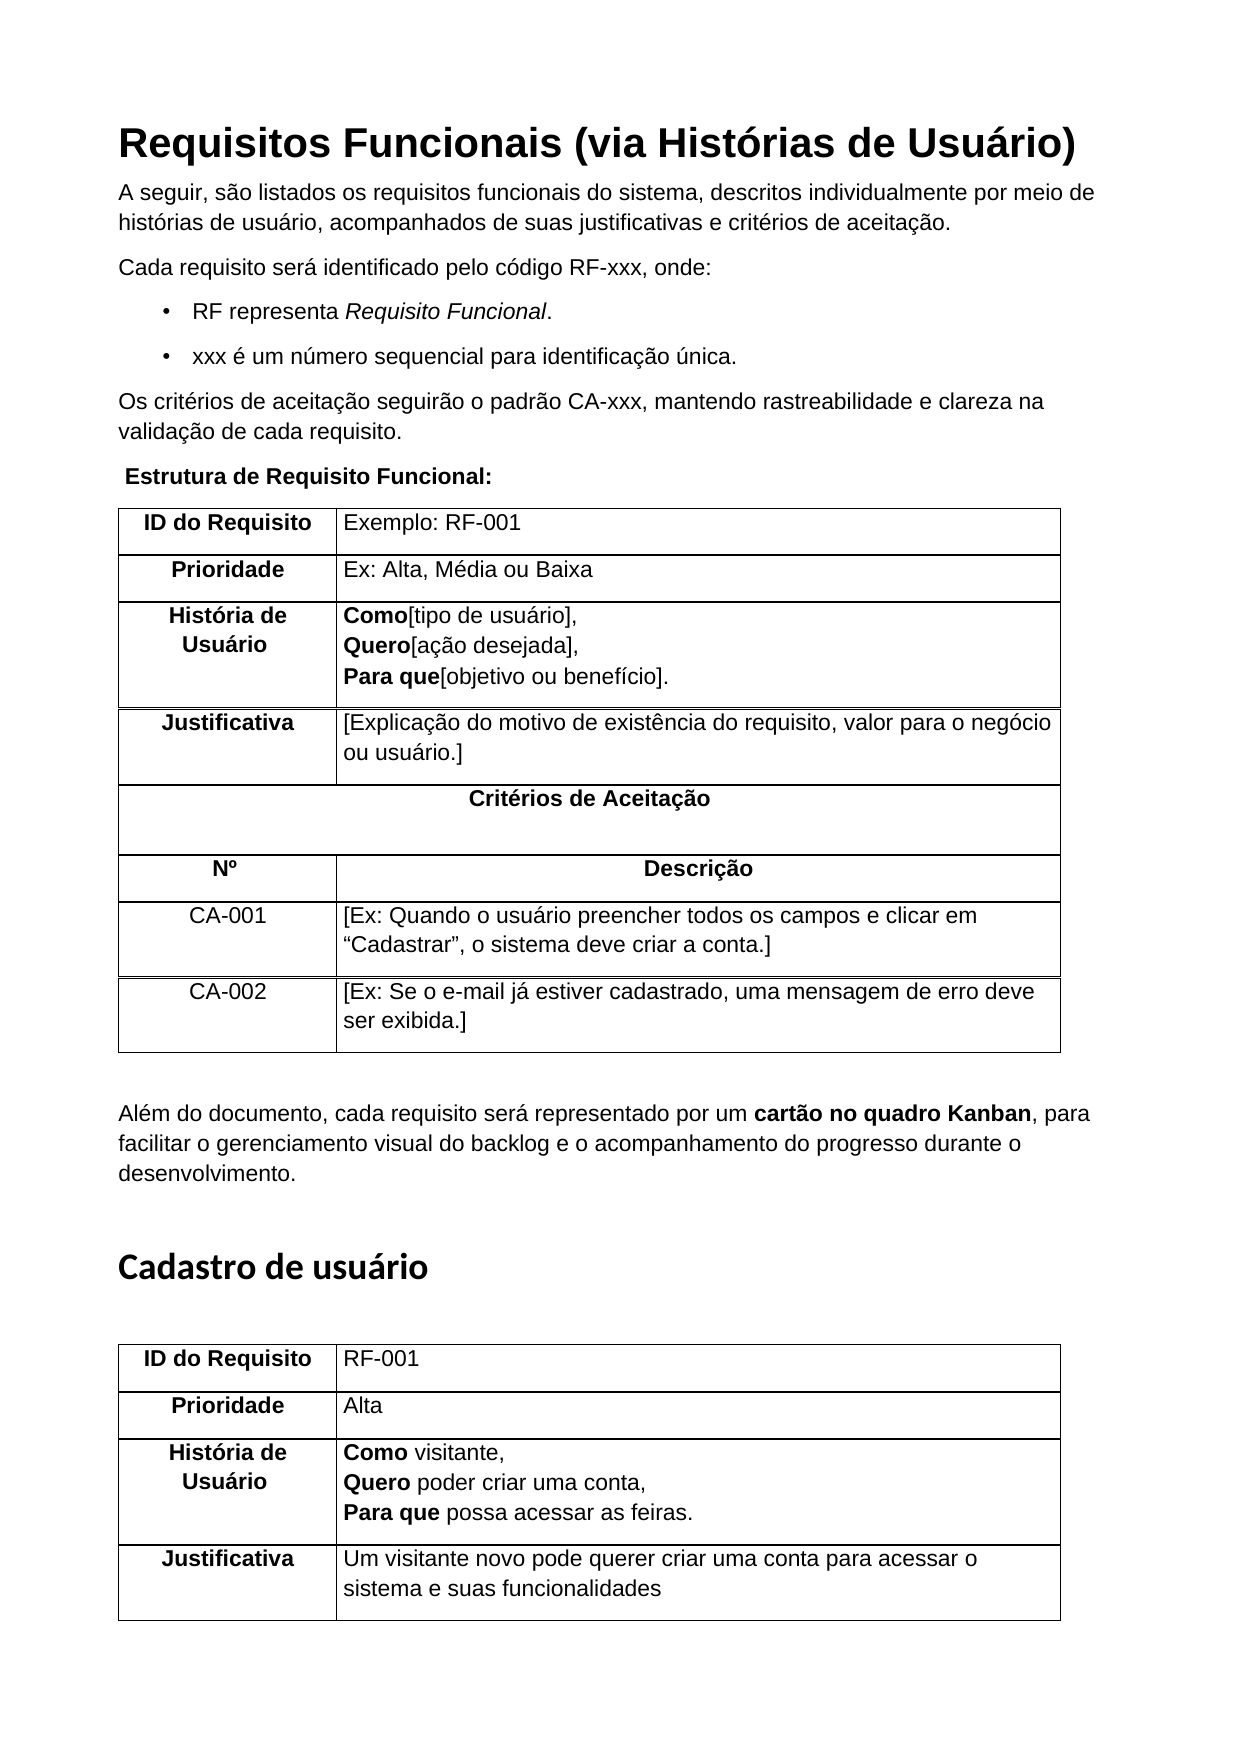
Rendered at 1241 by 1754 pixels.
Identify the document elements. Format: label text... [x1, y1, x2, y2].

table_header ID do Requisito [119, 1345, 336, 1391]
list xxx é um número sequencial para identificação única. [162, 343, 1122, 369]
text Cada requisito será identificado pelo código RF-xxx, onde: [118, 253, 1122, 280]
text A seguir, são listados os requisitos funcionais do sistema, descritos individualmente por meio de histórias de usuário, acompanhados de suas justificativas e critérios de aceitação. [118, 178, 1122, 235]
table_cell Alta [337, 1393, 1060, 1438]
table_cell Nº [119, 856, 336, 901]
list RF representa Requisito Funcional. [162, 298, 1122, 325]
table_cell [Ex: Quando o usuário preencher todos os campos e clicar em “Cadastrar”, o sistema deve criar a conta.] [337, 903, 1060, 976]
table_cell CA-001 [119, 903, 336, 976]
table_cell História de Usuário [119, 1440, 336, 1544]
table_cell Como[tipo de usuário], Quero[ação desejada], Para que[objetivo ou benefício]. [337, 603, 1060, 707]
table_cell Prioridade [119, 556, 336, 601]
table_cell [Ex: Se o e-mail já estiver cadastrado, uma mensagem de erro deve ser exibida.] [337, 979, 1060, 1052]
table_cell Como visitante, Quero poder criar uma conta, Para que possa acessar as feiras. [337, 1440, 1060, 1544]
text Estrutura de Requisito Funcional: [118, 463, 1122, 489]
table_cell Ex: Alta, Média ou Baixa [337, 556, 1060, 601]
table_cell Descrição [337, 856, 1060, 901]
table_cell [Explicação do motivo de existência do requisito, valor para o negócio ou usuário.] [337, 710, 1060, 784]
table_cell Critérios de Aceitação [119, 786, 1060, 854]
table_header Exemplo: RF-001 [337, 509, 1060, 554]
table_cell CA-002 [119, 979, 336, 1052]
table_cell Prioridade [119, 1393, 336, 1438]
table_header ID do Requisito [119, 509, 336, 554]
text Requisitos Funcionais (via Histórias de Usuário) [118, 118, 1122, 166]
text Cadastro de usuário [118, 1243, 1122, 1288]
table_cell Justificativa [119, 1546, 336, 1620]
text Os critérios de aceitação seguirão o padrão CA-xxx, mantendo rastreabilidade e clareza na validação de cada requisito. [118, 388, 1122, 444]
table_header RF-001 [337, 1345, 1060, 1391]
text Além do documento, cada requisito será representado por um cartão no quadro Kanban, para facilitar o gerenciamento visual do backlog e o acompanhamento do progresso durante o desenvolvimento. [118, 1100, 1122, 1187]
table_cell Um visitante novo pode querer criar uma conta para acessar o sistema e suas funcionalidades [337, 1546, 1060, 1620]
table_cell História de Usuário [119, 603, 336, 707]
table_cell Justificativa [119, 710, 336, 784]
